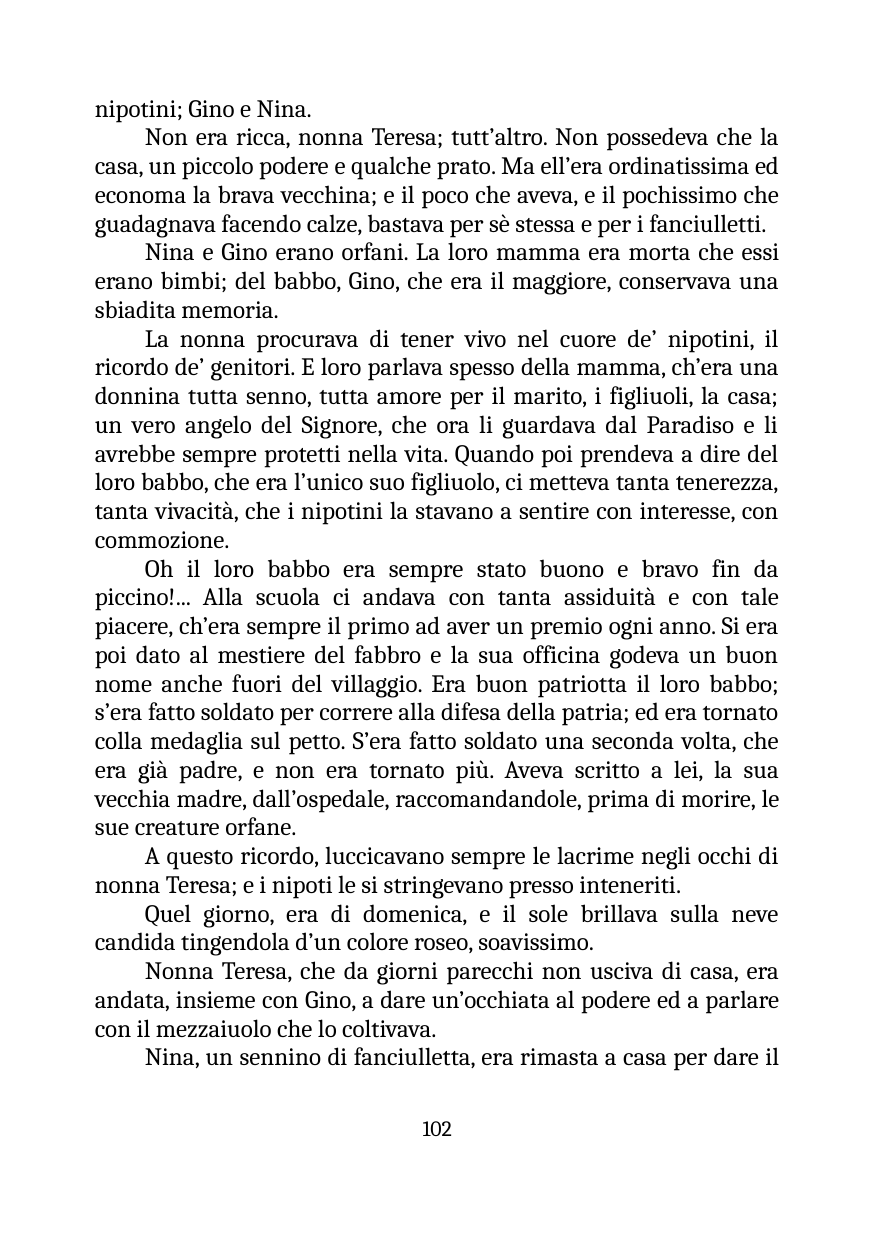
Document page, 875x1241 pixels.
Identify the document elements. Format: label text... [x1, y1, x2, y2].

text Nonna Teresa, che da giorni parecchi non usciva di casa, era andata, insieme con Gino, a dare un’occhiata al podere ed a parlare con il mezzaiuolo che lo coltivava. [94, 957, 779, 1043]
text Nina, un sennino di fanciulletta, era rimasta a casa per dare il [94, 1043, 779, 1072]
text La nonna procurava di tener vivo nel cuore de’ nipotini, il ricordo de’ genitori. E loro parlava spesso della mamma, ch’era una donnina tutta senno, tutta amore per il marito, i figliuoli, la casa; un vero angelo del Signore, che ora li guardava dal Paradiso e li avrebbe sempre protetti nella vita. Quando poi prendeva a dire del loro babbo, che era l’unico suo figliuolo, ci metteva tanta tenerezza, tanta vivacità, che i nipotini la stavano a sentire con interesse, con commozione. [94, 324, 779, 554]
text Non era ricca, nonna Teresa; tutt’altro. Non possedeva che la casa, un piccolo podere e qualche prato. Ma ell’era ordinatissima ed economa la brava vecchina; e il poco che aveva, e il pochissimo che guadagnava facendo calze, bastava per sè stessa e per i fanciulletti. [94, 123, 779, 238]
text nipotini; Gino e Nina. [94, 94, 779, 123]
text Oh il loro babbo era sempre stato buono e bravo fin da piccino!... Alla scuola ci andava con tanta assiduità e con tale piacere, ch’era sempre il primo ad aver un premio ogni anno. Si era poi dato al mestiere del fabbro e la sua officina godeva un buon nome anche fuori del villaggio. Era buon patriotta il loro babbo; s’era fatto soldato per correre alla difesa della patria; ed era tornato colla medaglia sul petto. S’era fatto soldato una seconda volta, che era già padre, e non era tornato più. Aveva scritto a lei, la sua vecchia madre, dall’ospedale, raccomandandole, prima di morire, le sue creature orfane. [94, 554, 779, 842]
text A questo ricordo, luccicavano sempre le lacrime negli occhi di nonna Teresa; e i nipoti le si stringevano presso inteneriti. [94, 842, 779, 899]
text Nina e Gino erano orfani. La loro mamma era morta che essi erano bimbi; del babbo, Gino, che era il maggiore, conservava una sbiadita memoria. [94, 238, 779, 324]
text Quel giorno, era di domenica, e il sole brillava sulla neve candida tingendola d’un colore roseo, soavissimo. [94, 899, 779, 957]
